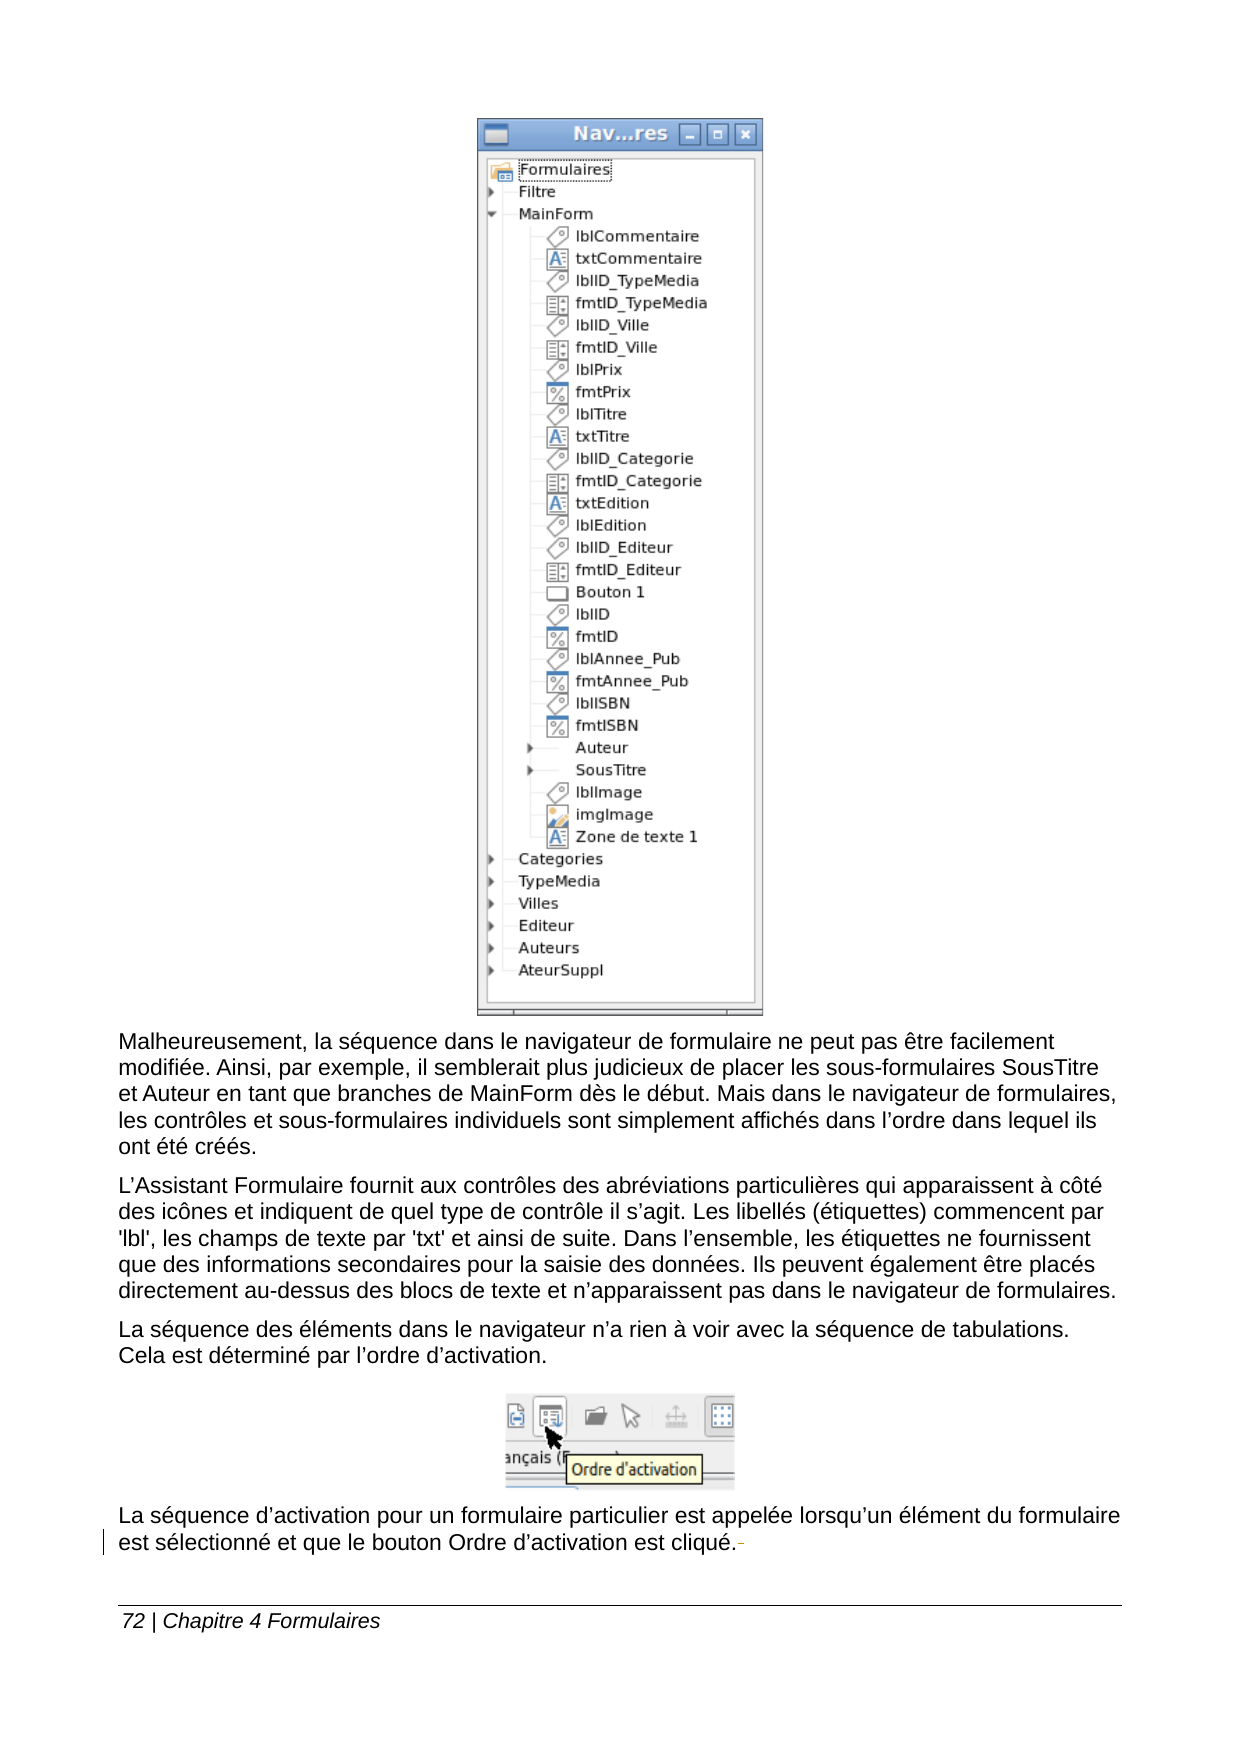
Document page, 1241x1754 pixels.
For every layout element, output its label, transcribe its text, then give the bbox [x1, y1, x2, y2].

text L’Assistant Formulaire fournit aux contrôles des abréviations particulières qui apparaissent à côté des icônes et indiquent de quel type de contrôle il s’agit. Les libellés (étiquettes) commencent par 'lbl', les champs de texte par 'txt' et ainsi de suite. Dans l’ensemble, les étiquettes ne fournissent que des informations secondaires pour la saisie des données. Ils peuvent également être placés directement au-dessus des blocs de texte et n’apparaissent pas dans le navigateur de formulaires. [118, 1172, 1122, 1304]
text La séquence d’activation pour un formulaire particulier est appelée lorsqu’un élément du formulaire est sélectionné et que le bouton Ordre d’activation est cliqué. [118, 1502, 1122, 1555]
text Malheureusement, la séquence dans le navigateur de formulaire ne peut pas être facilement modifiée. Ainsi, par exemple, il semblerait plus judicieux de placer les sous-formulaires SousTitre et Auteur en tant que branches de MainForm dès le début. Mais dans le navigateur de formulaires, les contrôles et sous-formulaires individuels sont simplement affichés dans l’ordre dans lequel ils ont été créés. [118, 1028, 1122, 1159]
text La séquence des éléments dans le navigateur n’a rien à voir avec la séquence de tabulations. Cela est déterminé par l’ordre d’activation. [118, 1316, 1122, 1369]
picture [477, 118, 764, 1016]
